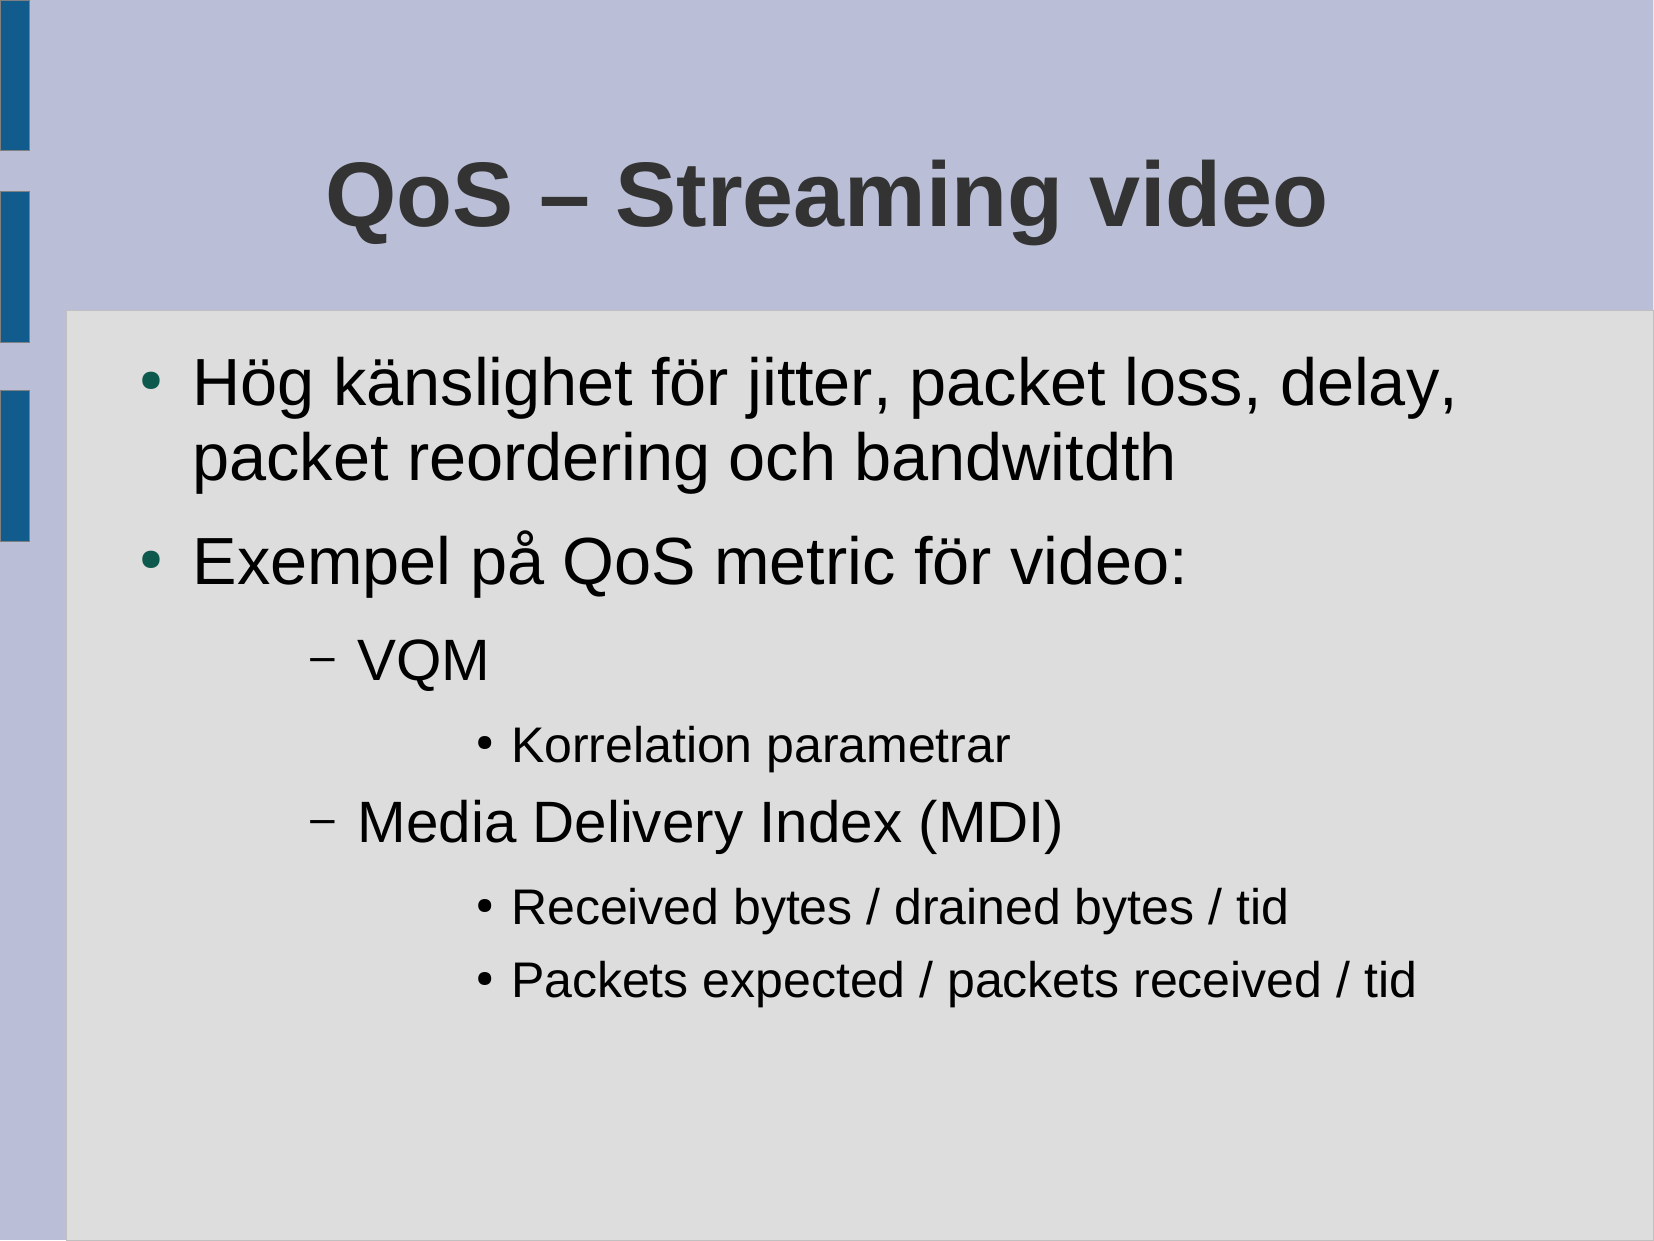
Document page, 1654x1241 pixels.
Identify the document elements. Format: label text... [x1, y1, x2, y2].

list Hög känslighet för jitter, packet loss, delay, packet reordering och bandwitdth Exempel på QoS metric för video: VQM Korrelation parametrar Media Delivery Index (MDI) Received bytes / drained bytes / tid Packets expected / packets received / tid [121, 344, 1534, 1174]
title QoS – Streaming video [121, 91, 1534, 299]
